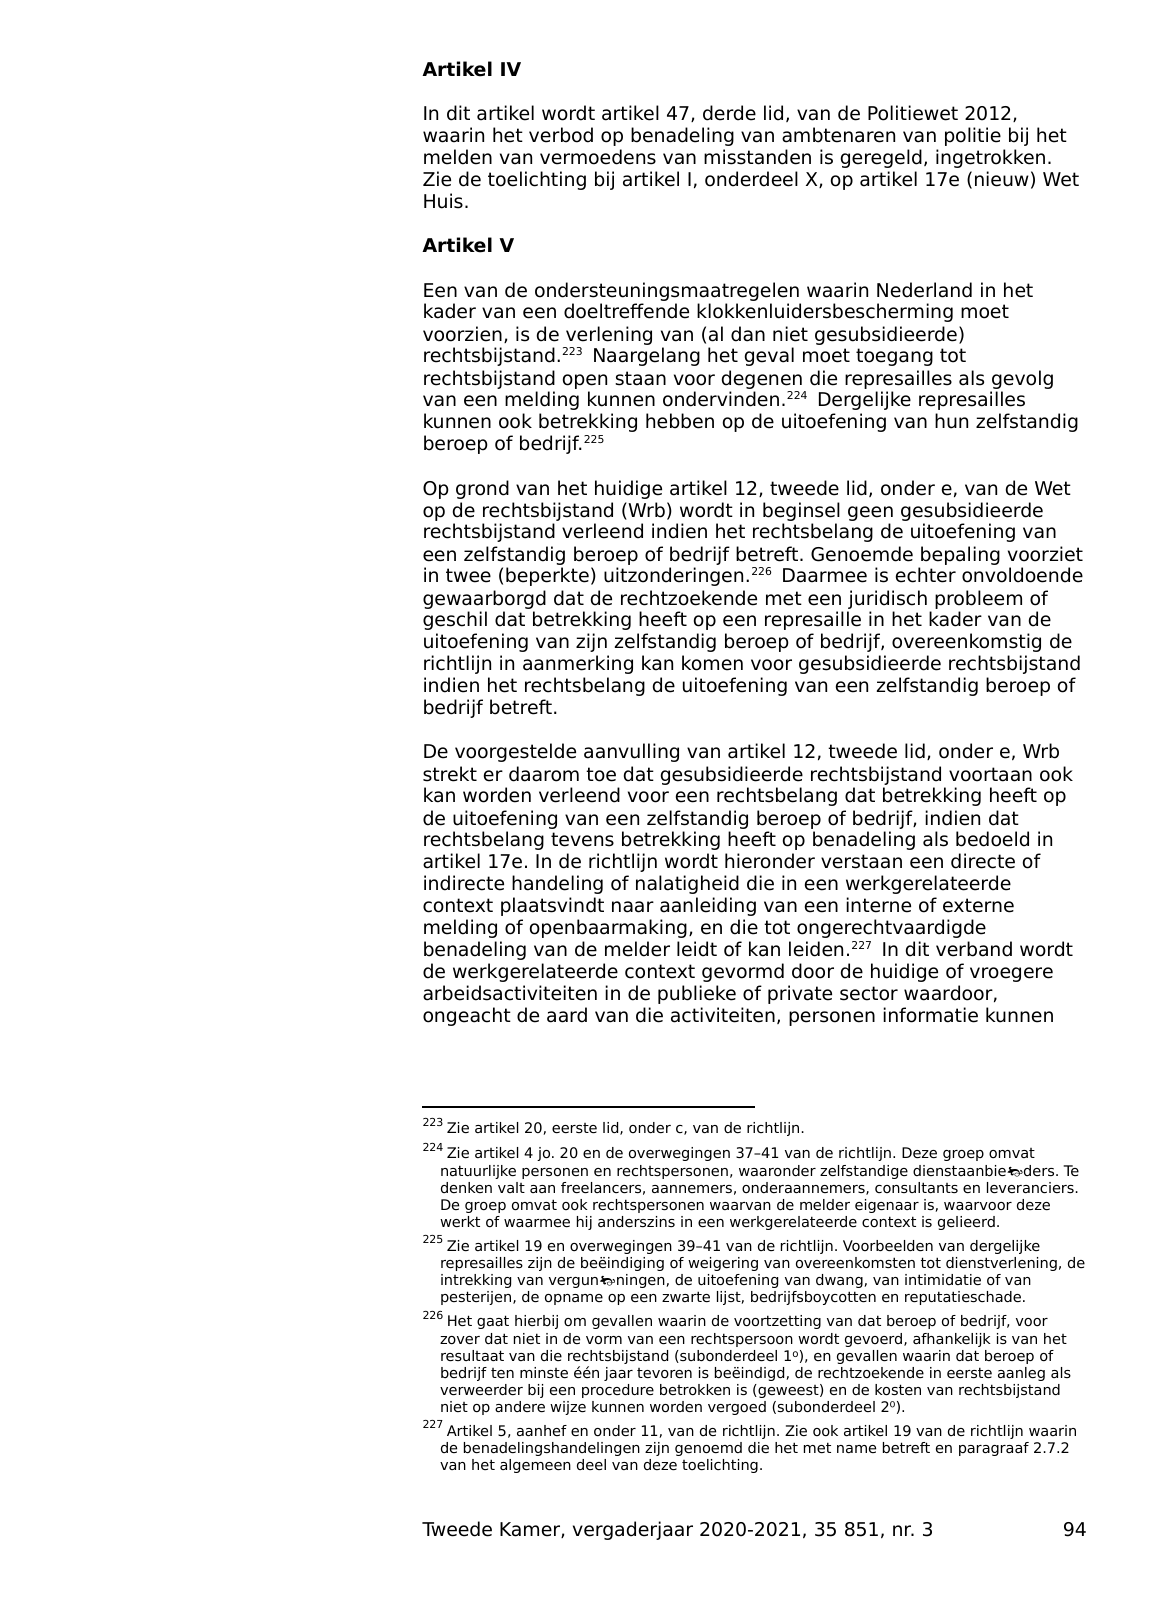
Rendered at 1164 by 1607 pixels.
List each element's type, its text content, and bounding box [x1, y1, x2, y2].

subtitle Artikel V [422, 235, 1087, 257]
text Het gaat hierbij om gevallen waarin de voortzetting van dat beroep of bedrijf, voor zover dat niet in de vorm van een rechtspersoon wordt gevoerd, afhankelijk is van het resultaat van die rechtsbijstand (subonderdeel 1o), en gevallen waarin dat beroep of bedrijf ten minste één jaar tevoren is beëindigd, de rechtzoekende in eerste aanleg als verweerder bij een procedure betrokken is (geweest) en de kosten van rechtsbijstand niet op andere wijze kunnen worden vergoed (subonderdeel 2⁰). [422, 1309, 1087, 1416]
text Zie artikel 4 jo. 20 en de overwegingen 37–41 van de richtlijn. Deze groep omvat natuurlijke personen en rechtspersonen, waaronder zelfstandige dienstaanbieders. Te denken valt aan freelancers, aannemers, onderaannemers, consultants en leveranciers. De groep omvat ook rechtspersonen waarvan de melder eigenaar is, waarvoor deze werkt of waarmee hij anderszins in een werkgerelateerde context is gelieerd. [422, 1141, 1087, 1231]
subtitle Artikel IV [422, 59, 1087, 81]
text Artikel 5, aanhef en onder 11, van de richtlijn. Zie ook artikel 19 van de richtlijn waarin de benadelingshandelingen zijn genoemd die het met name betreft en paragraaf 2.7.2 van het algemeen deel van deze toelichting. [422, 1418, 1087, 1474]
text De voorgestelde aanvulling van artikel 12, tweede lid, onder e, Wrb strekt er daarom toe dat gesubsidieerde rechtsbijstand voortaan ook kan worden verleend voor een rechtsbelang dat betrekking heeft op de uitoefening van een zelfstandig beroep of bedrijf, indien dat rechtsbelang tevens betrekking heeft op benadeling als bedoeld in artikel 17e. In de richtlijn wordt hieronder verstaan een directe of indirecte handeling of nalatigheid die in een werkgerelateerde context plaatsvindt naar aanleiding van een interne of externe melding of openbaarmaking, en die tot ongerechtvaardigde benadeling van de melder leidt of kan leiden. In dit verband wordt de werkgerelateerde context gevormd door de huidige of vroegere arbeidsactiviteiten in de publieke of private sector waardoor, ongeacht de aard van die activiteiten, personen informatie kunnen [422, 741, 1087, 1027]
text Zie artikel 19 en overwegingen 39–41 van de richtlijn. Voorbeelden van dergelijke represailles zijn de beëindiging of weigering van overeenkomsten tot dienstverlening, de intrekking van vergunningen, de uitoefening van dwang, van intimidatie of van pesterijen, de opname op een zwarte lijst, bedrijfsboycotten en reputatieschade. [422, 1233, 1087, 1306]
text In dit artikel wordt artikel 47, derde lid, van de Politiewet 2012, waarin het verbod op benadeling van ambtenaren van politie bij het melden van vermoedens van misstanden is geregeld, ingetrokken. Zie de toelichting bij artikel I, onderdeel X, op artikel 17e (nieuw) Wet Huis. [422, 103, 1087, 213]
text Een van de ondersteuningsmaatregelen waarin Nederland in het kader van een doeltreffende klokkenluidersbescherming moet voorzien, is de verlening van (al dan niet gesubsidieerde) rechtsbijstand. Naargelang het geval moet toegang tot rechtsbijstand open staan voor degenen die represailles als gevolg van een melding kunnen ondervinden. Dergelijke represailles kunnen ook betrekking hebben op de uitoefening van hun zelfstandig beroep of bedrijf. [422, 279, 1087, 455]
text Op grond van het huidige artikel 12, tweede lid, onder e, van de Wet op de rechtsbijstand (Wrb) wordt in beginsel geen gesubsidieerde rechtsbijstand verleend indien het rechtsbelang de uitoefening van een zelfstandig beroep of bedrijf betreft. Genoemde bepaling voorziet in twee (beperkte) uitzonderingen. Daarmee is echter onvoldoende gewaarborgd dat de rechtzoekende met een juridisch probleem of geschil dat betrekking heeft op een represaille in het kader van de uitoefening van zijn zelfstandig beroep of bedrijf, overeenkomstig de richtlijn in aanmerking kan komen voor gesubsidieerde rechtsbijstand indien het rechtsbelang de uitoefening van een zelfstandig beroep of bedrijf betreft. [422, 477, 1087, 719]
text Zie artikel 20, eerste lid, onder c, van de richtlijn. [422, 1116, 1087, 1138]
